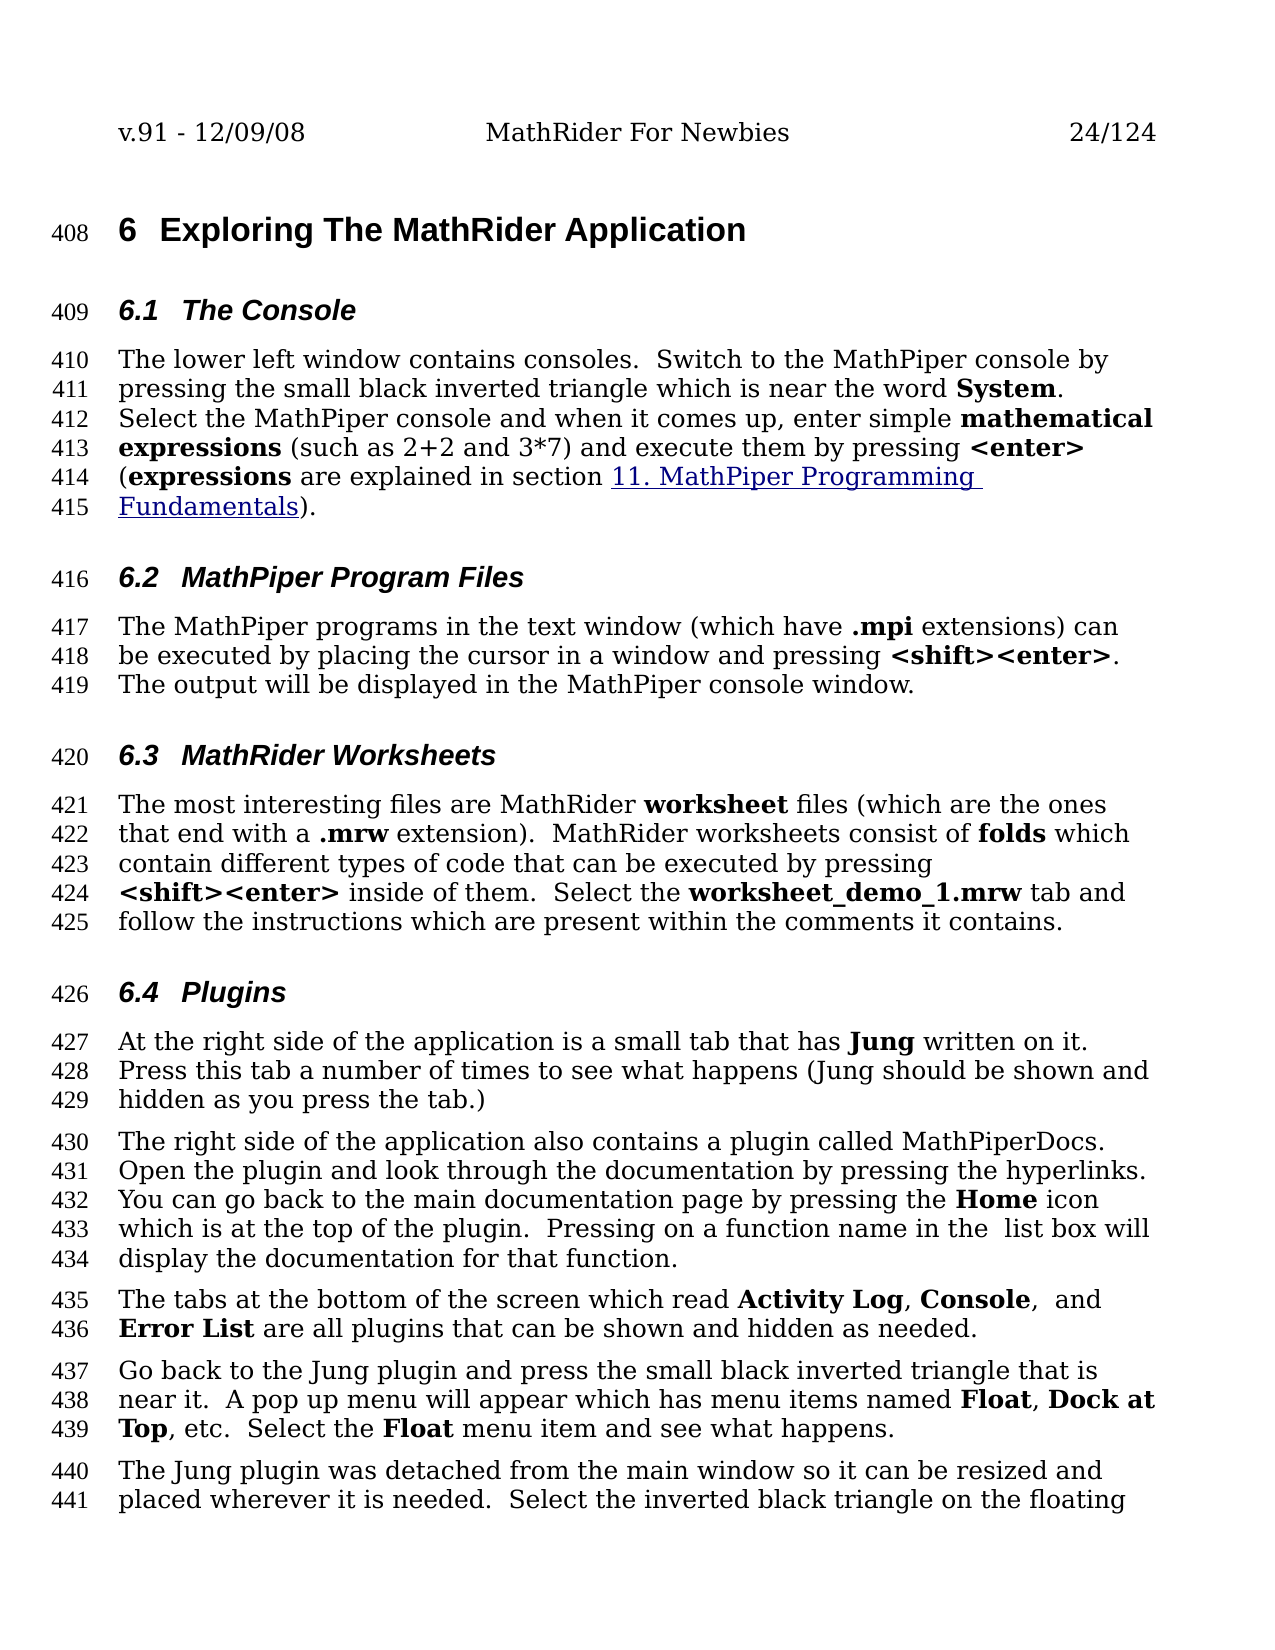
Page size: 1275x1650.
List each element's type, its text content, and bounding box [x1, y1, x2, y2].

subtitle MathPiper Program Files [118, 560, 1157, 593]
text The lower left window contains consoles. Switch to the MathPiper console by pressing the small black inverted triangle which is near the word System. Select the MathPiper console and when it comes up, enter simple mathematical expressions (such as 2+2 and 3*7) and execute them by pressing <enter> (expressions are explained in section 11. MathPiper Programming Fundamentals). [118, 345, 1157, 521]
text The MathPiper programs in the text window (which have .mpi extensions) can be executed by placing the cursor in a window and pressing <shift><enter>. The output will be displayed in the MathPiper console window. [118, 611, 1157, 699]
text The tabs at the bottom of the screen which read Activity Log, Console, and Error List are all plugins that can be shown and hidden as needed. [118, 1285, 1157, 1344]
text Go back to the Jung plugin and press the small black inverted triangle that is near it. A pop up menu will appear which has menu items named Float, Dock at Top, etc. Select the Float menu item and see what happens. [118, 1356, 1157, 1444]
subtitle The Console [118, 293, 1157, 327]
subtitle Exploring The MathRider Application [118, 210, 1157, 248]
subtitle Plugins [118, 976, 1157, 1009]
text The most interesting files are MathRider worksheet files (which are the ones that end with a .mrw extension). MathRider worksheets consist of folds which contain different types of code that can be executed by pressing <shift><enter> inside of them. Select the worksheet_demo_1.mrw tab and follow the instructions which are present within the comments it contains. [118, 790, 1157, 936]
subtitle MathRider Worksheets [118, 738, 1157, 772]
text The right side of the application also contains a plugin called MathPiperDocs. Open the plugin and look through the documentation by pressing the hyperlinks. You can go back to the main documentation page by pressing the Home icon which is at the top of the plugin. Pressing on a function name in the list box will display the documentation for that function. [118, 1127, 1157, 1273]
text At the right side of the application is a small tab that has Jung written on it. Press this tab a number of times to see what happens (Jung should be shown and hidden as you press the tab.) [118, 1027, 1157, 1115]
text The Jung plugin was detached from the main window so it can be resized and placed wherever it is needed. Select the inverted black triangle on the floating [118, 1456, 1157, 1514]
